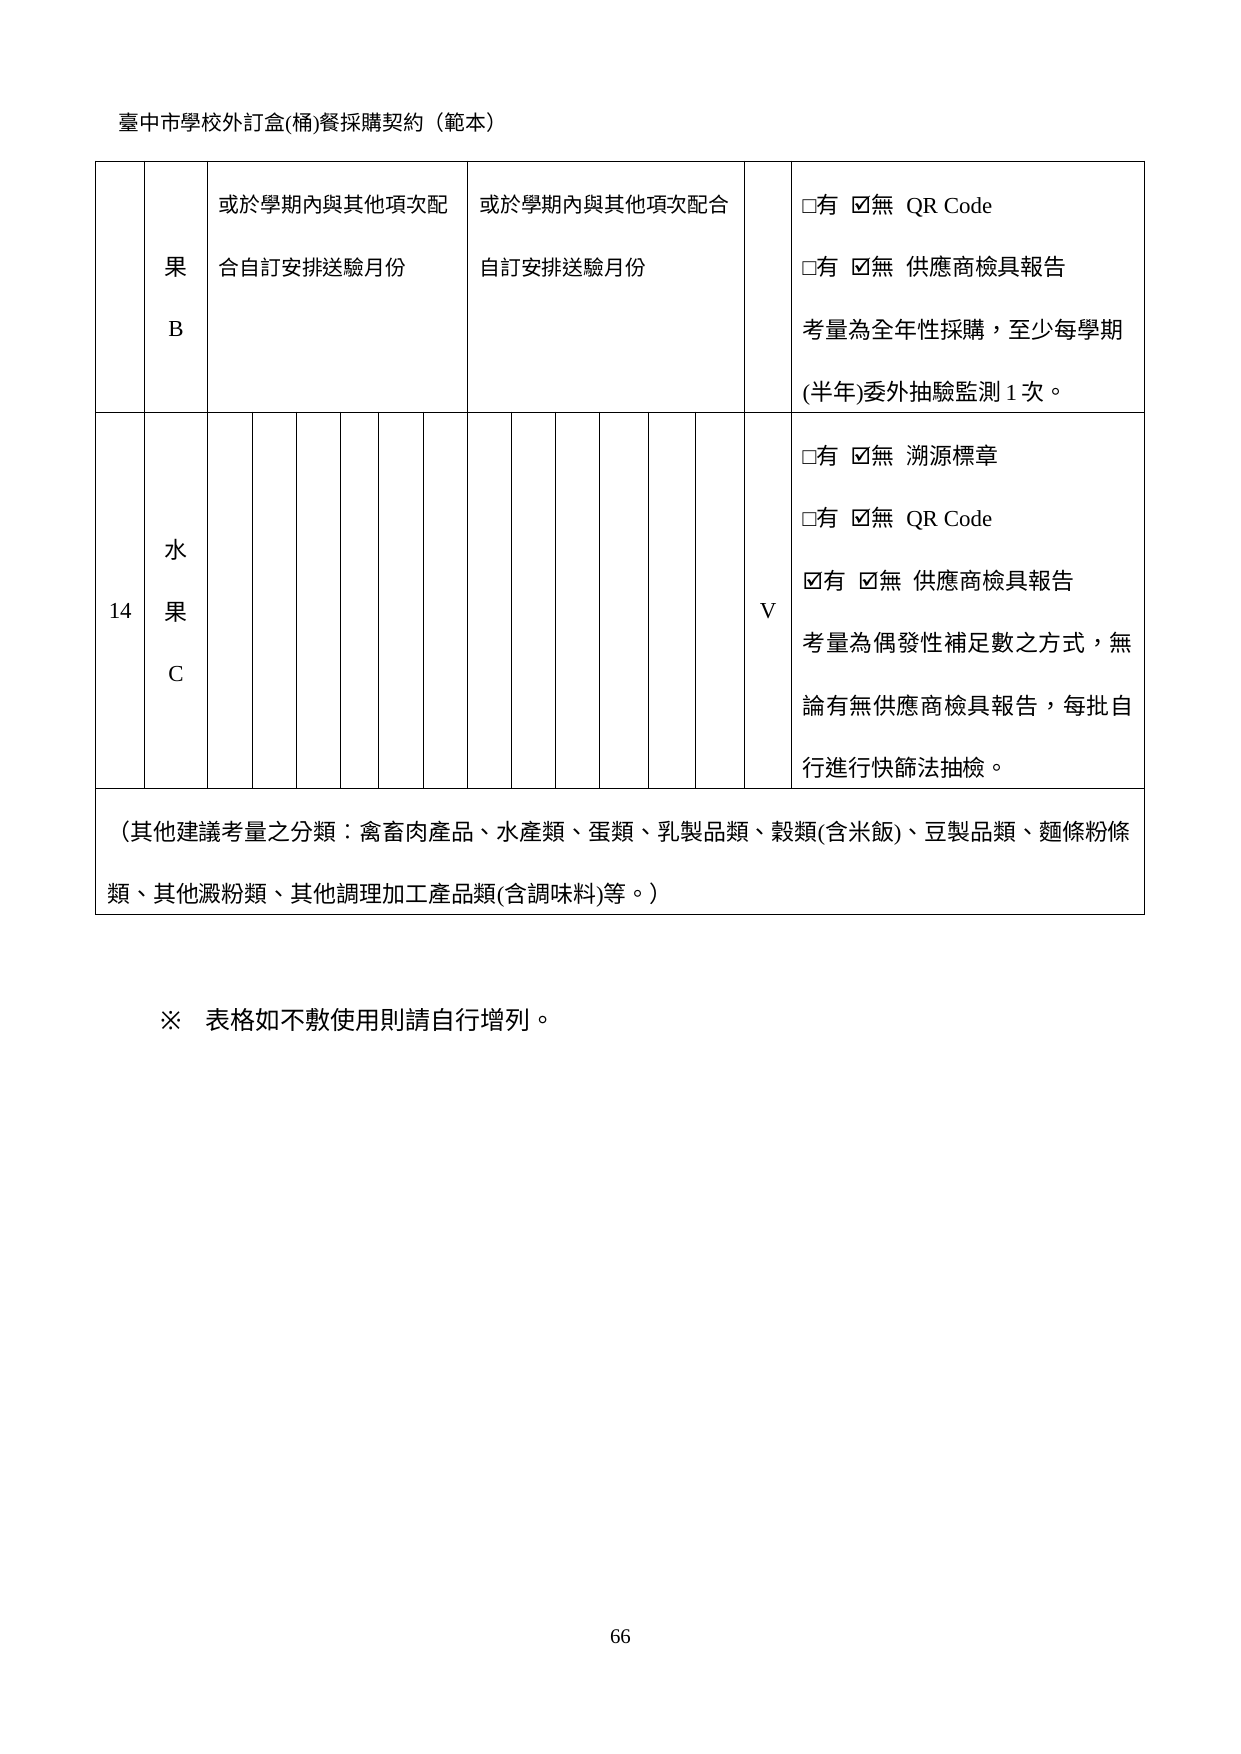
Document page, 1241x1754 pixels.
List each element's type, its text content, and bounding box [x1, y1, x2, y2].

table_cell [208, 413, 252, 788]
table_cell 或於學期內與其他項次配合自訂安排送驗月份 [468, 162, 744, 412]
table_cell □有 無 溯源標章 □有 無 QR Code 有 無 供應商檢具報告 考量為偶發性補足數之方式，無論有無供應商檢具報告，每批自行進行快篩法抽檢。 [792, 413, 1144, 788]
table_cell 果B [145, 162, 207, 412]
table_cell [379, 413, 423, 788]
table_cell [96, 162, 144, 412]
table_cell [512, 413, 555, 788]
list 表格如不敷使用則請自行增列。 [156, 977, 1122, 1040]
table_cell 14 [96, 413, 144, 788]
table_cell 或於學期內與其他項次配合自訂安排送驗月份 [208, 162, 467, 412]
table_cell □有 無 QR Code □有 無 供應商檢具報告 考量為全年性採購，至少每學期(半年)委外抽驗監測1次。 [792, 162, 1144, 412]
table_cell [600, 413, 648, 788]
table_cell [297, 413, 340, 788]
table_cell （其他建議考量之分類︰禽畜肉產品、水產類、蛋類、乳製品類、穀類(含米飯)、豆製品類、麵條粉條類、其他澱粉類、其他調理加工產品類(含調味料)等。） [96, 789, 1144, 914]
table_cell [556, 413, 599, 788]
table_cell [424, 413, 467, 788]
table_cell [468, 413, 511, 788]
table_cell 水果C [145, 413, 207, 788]
table_cell [253, 413, 296, 788]
table_cell [649, 413, 695, 788]
table_cell [696, 413, 744, 788]
table_cell [745, 162, 791, 412]
table_cell [341, 413, 378, 788]
table_cell V [745, 413, 791, 788]
